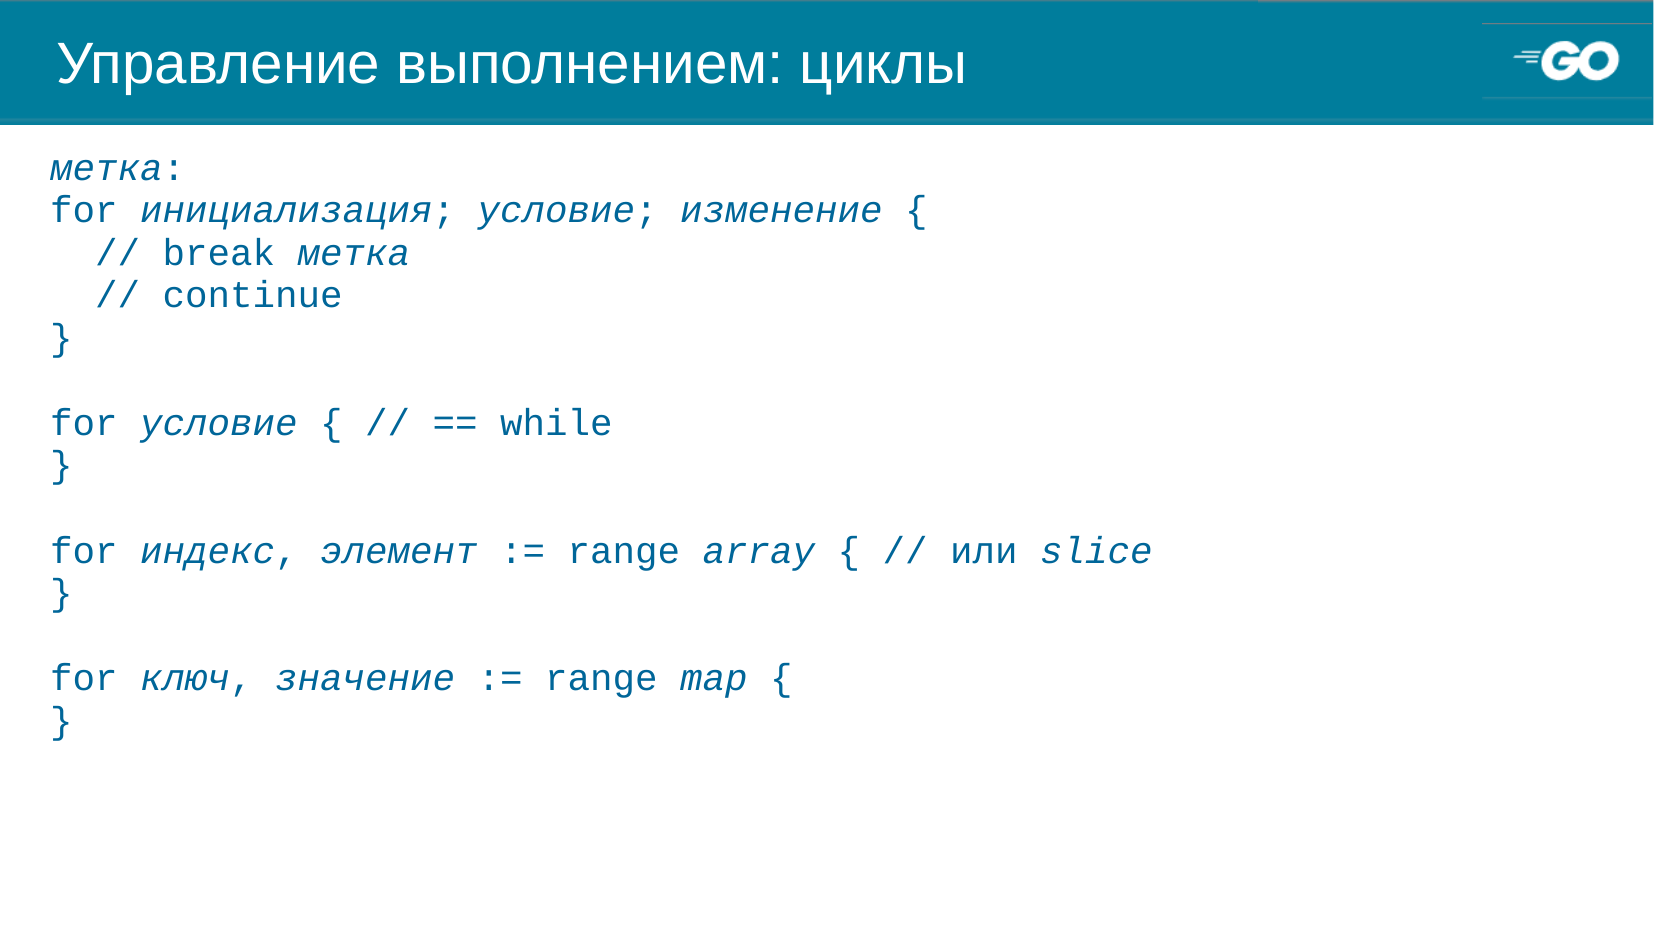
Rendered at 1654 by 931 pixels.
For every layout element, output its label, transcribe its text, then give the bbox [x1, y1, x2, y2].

picture [1542, 41, 1619, 81]
text_box метка: for инициализация; условие; изменение { // break метка // continue } for условие { // == while } for индекс, элемент := range array { // или slice } for ключ, значение := range map { } [35, 141, 1619, 898]
text_box Управление выполнением: циклы [41, 23, 1495, 104]
